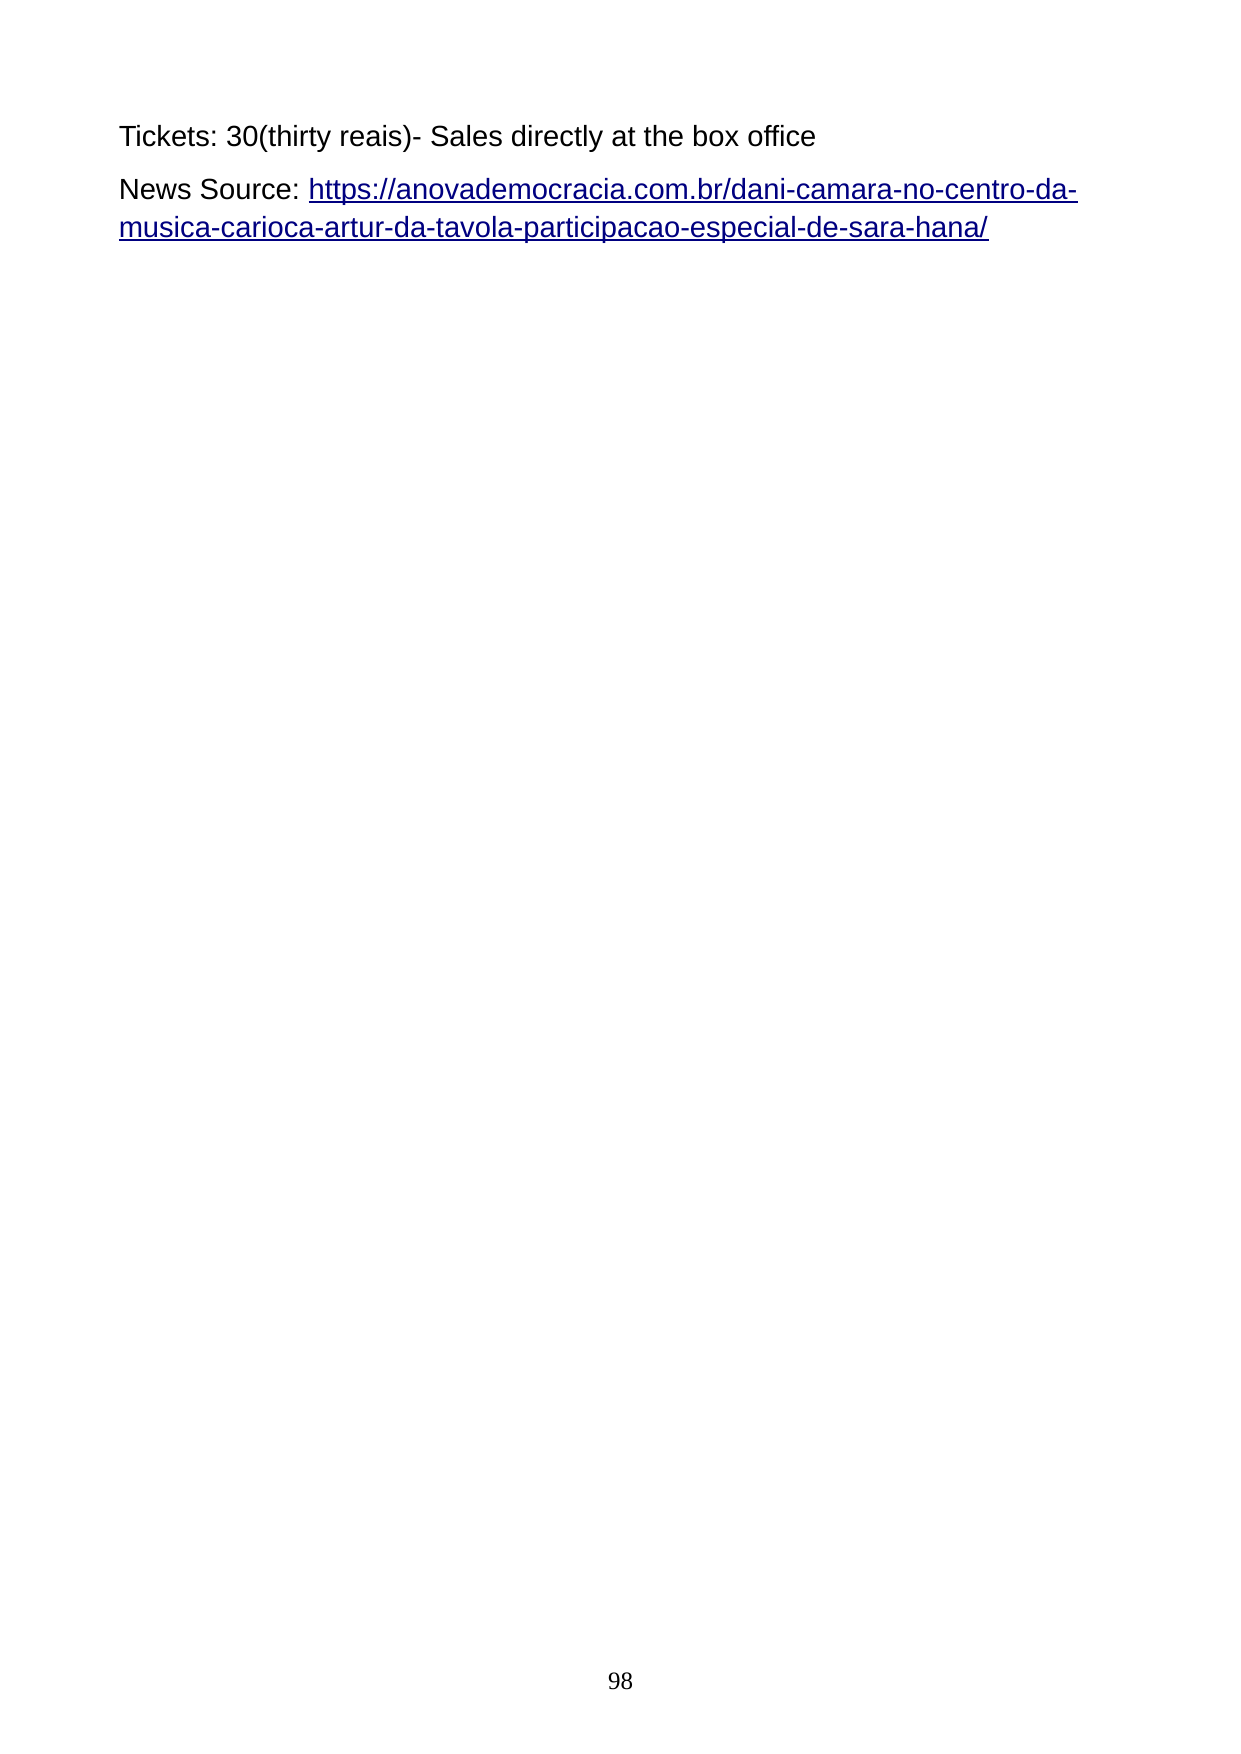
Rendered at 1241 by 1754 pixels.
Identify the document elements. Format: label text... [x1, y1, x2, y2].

text News Source: https://anovademocracia.com.br/dani-camara-no-centro-da-musica-carioca-artur-da-tavola-participacao-especial-de-sara-hana/ [118, 172, 1122, 244]
text Tickets: 30(thirty reais)- Sales directly at the box office [118, 118, 1122, 152]
